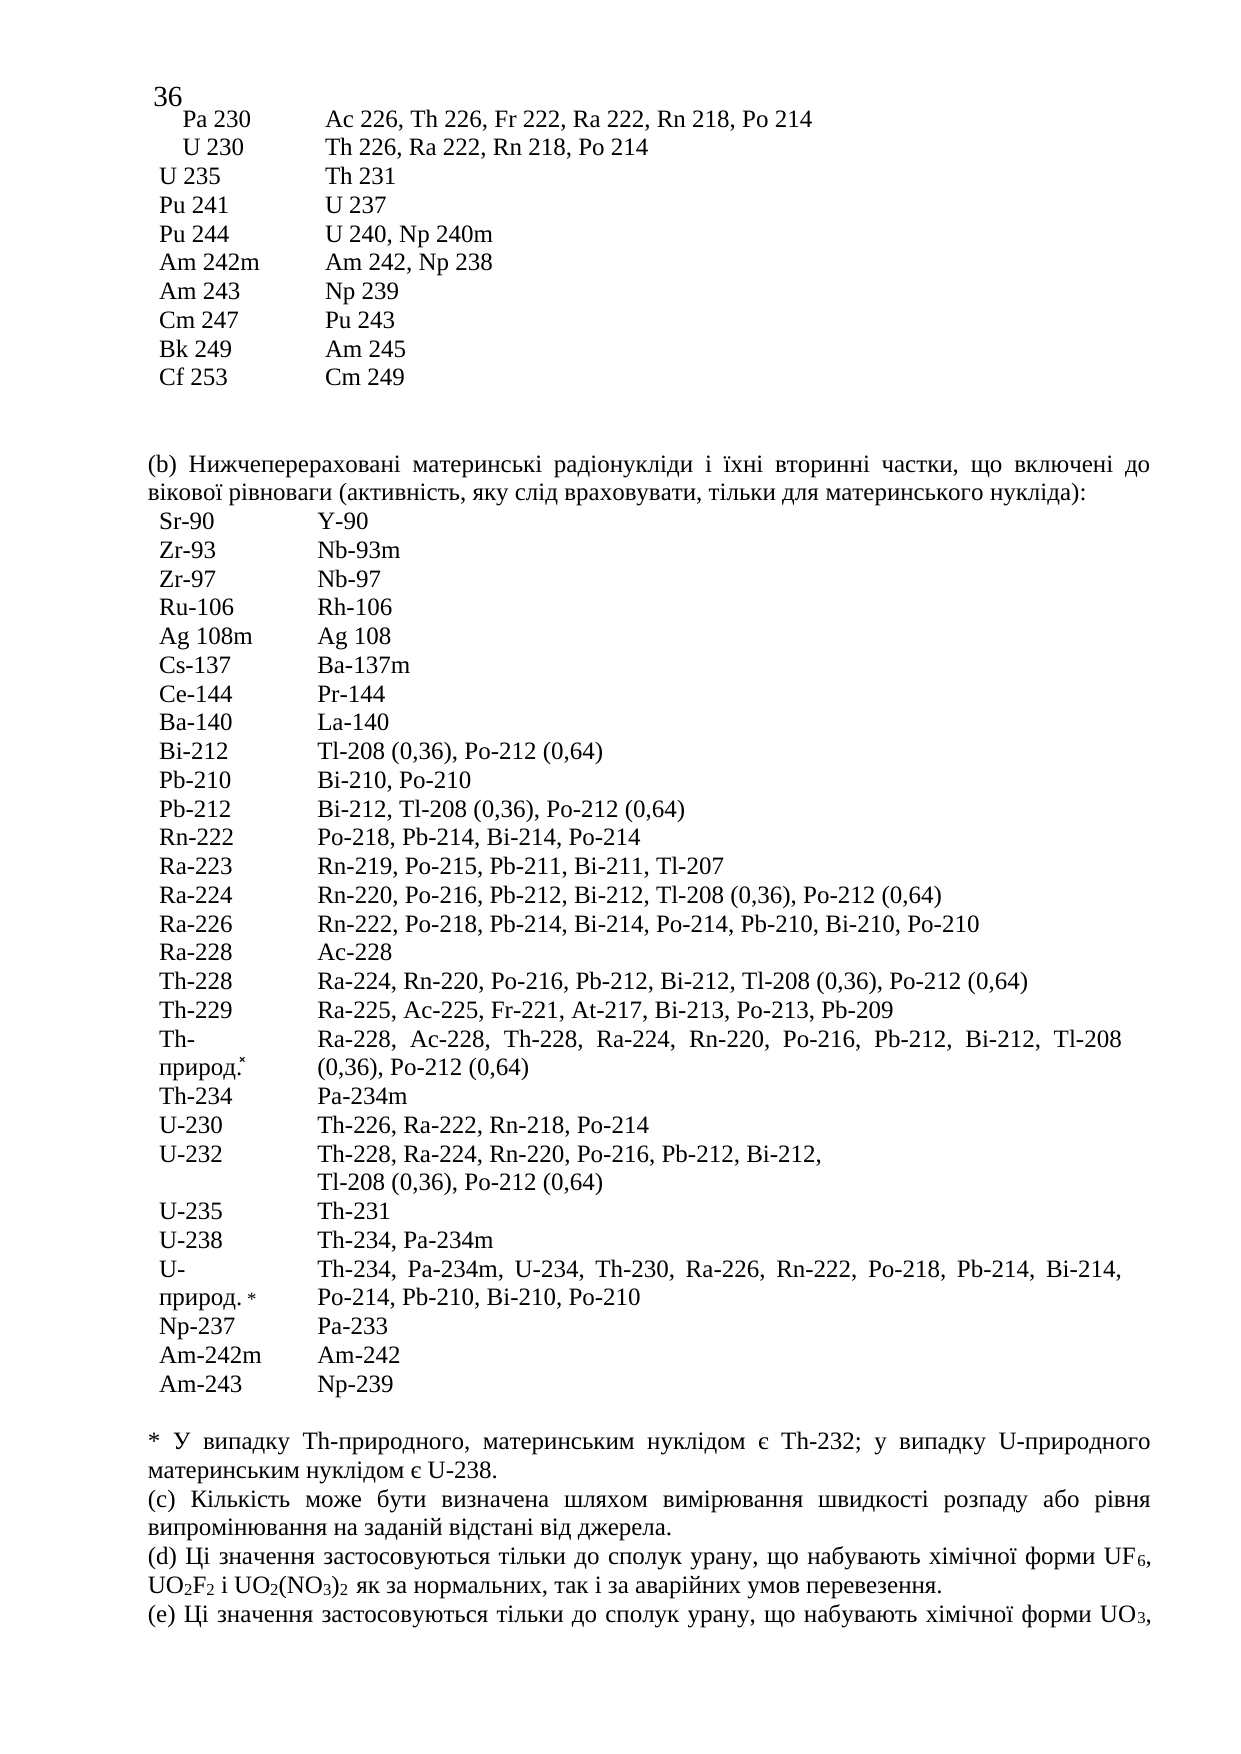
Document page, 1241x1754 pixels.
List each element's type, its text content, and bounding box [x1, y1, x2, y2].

table_cell [278, 880, 306, 909]
table_cell Th-228, Ra-224, Rn-220, Po-216, Pb-212, Bi-212, Tl-208 (0,36), Po-212 (0,64) [306, 1139, 1134, 1196]
table_cell Th-природ.̽ [148, 1024, 278, 1081]
table_cell Ba-140 [148, 708, 278, 736]
table_cell [278, 1110, 306, 1139]
table_cell Am 245 [314, 334, 909, 362]
table_cell Pu 244 [148, 219, 313, 247]
table_cell Pa-233 [306, 1311, 1134, 1340]
table_header Y-90 [306, 506, 1134, 535]
table_cell Np-237 [148, 1311, 278, 1340]
table_cell Pu 243 [314, 305, 909, 334]
table_cell Np-239 [306, 1369, 1134, 1397]
table_cell Cf 253 [148, 363, 313, 391]
table_cell [278, 966, 306, 995]
table_cell Pb-212 [148, 794, 278, 822]
text (е) Ці значення застосовуються тільки до сполук урану, що набувають хімічної форми UO3, [148, 1599, 1152, 1627]
table_cell [278, 1024, 306, 1081]
table_cell Ce-144 [148, 679, 278, 707]
table_cell Th-228 [148, 966, 278, 995]
table_cell U-природ. * [148, 1254, 278, 1311]
table_cell Bi-212 [148, 736, 278, 765]
table_cell [278, 1225, 306, 1254]
table_cell Bi-212, Tl-208 (0,36), Po-212 (0,64) [306, 794, 1134, 822]
table_cell Th 231 [314, 161, 909, 190]
table_cell Zr-93 [148, 535, 278, 564]
table_cell Rn-222 [148, 823, 278, 851]
text (с) Кількість може бути визначена шляхом вимірювання швидкості розпаду або рівня випромінювання на заданій відстані від джерела. [148, 1484, 1152, 1541]
text (b) Нижчеперераховані материнські радіонукліди і їхні вторинні частки, що включені до вікової рівноваги (активність, яку слід враховувати, тільки для материнського нукліда): [148, 449, 1152, 506]
table_cell Th-234, Pa-234m [306, 1225, 1134, 1254]
table_cell Ra-224 [148, 880, 278, 909]
table_cell U 235 [148, 161, 313, 190]
table_cell U-235 [148, 1196, 278, 1225]
table_cell Nb-93m [306, 535, 1134, 564]
table_cell U 240, Np 240m [314, 219, 909, 247]
table_cell [148, 104, 153, 132]
table_cell U 230 [182, 133, 313, 161]
table_cell Ac 226, Th 226, Fr 222, Ra 222, Rn 218, Po 214 [314, 104, 909, 132]
table_cell [278, 679, 306, 707]
table_cell [278, 1081, 306, 1110]
table_cell [278, 794, 306, 822]
table_cell Am-242 [306, 1340, 1134, 1369]
table_cell Th-234, Pa-234m, U-234, Th-230, Ra-226, Rn-222, Po-218, Pb-214, Bi-214, Po-214, Pb-210, Bi-210, Po-210 [306, 1254, 1134, 1311]
table_cell Zr-97 [148, 564, 278, 592]
table_cell Am-243 [148, 1369, 278, 1397]
table_cell Ru-106 [148, 593, 278, 621]
table_cell Pu 241 [148, 190, 313, 219]
table_cell [278, 1369, 306, 1397]
table_cell Bk 249 [148, 334, 313, 362]
text * У випадку Th-природного, материнським нуклідом є Th-232; у випадку U-природного материнським нуклідом є U-238. [148, 1426, 1152, 1484]
table_cell Ag 108m [148, 621, 278, 650]
table_cell Ag 108 [306, 621, 1134, 650]
table_cell [278, 621, 306, 650]
table_cell [148, 133, 153, 161]
table_cell Ra-223 [148, 851, 278, 880]
table_cell Ra-228, Ac-228, Th-228, Ra-224, Rn-220, Po-216, Pb-212, Bi-212, Tl-208 (0,36), Po-212 (0,64) [306, 1024, 1134, 1081]
table_cell U-230 [148, 1110, 278, 1139]
table_cell Ra-224, Rn-220, Po-216, Pb-212, Bi-212, Tl-208 (0,36), Po-212 (0,64) [306, 966, 1134, 995]
table_cell Pb-210 [148, 765, 278, 794]
table_cell Ra-228 [148, 938, 278, 966]
table_cell Nb-97 [306, 564, 1134, 592]
table_cell [278, 938, 306, 966]
table_cell [278, 851, 306, 880]
table_cell Th-229 [148, 995, 278, 1024]
table_cell Cm 249 [314, 363, 909, 391]
table_header [278, 506, 306, 535]
table_cell [278, 1311, 306, 1340]
table_cell [278, 1139, 306, 1196]
table_cell La-140 [306, 708, 1134, 736]
table_cell [278, 535, 306, 564]
table_cell Ac-228 [306, 938, 1134, 966]
table_cell Pa 230 [182, 104, 313, 132]
table_cell [278, 593, 306, 621]
table_cell Cs-137 [148, 650, 278, 679]
table_cell U-232 [148, 1139, 278, 1196]
table_cell Rn-222, Po-218, Pb-214, Bi-214, Po-214, Pb-210, Bi-210, Po-210 [306, 909, 1134, 937]
table_cell Th 226, Ra 222, Rn 218, Po 214 [314, 133, 909, 161]
table_cell [278, 765, 306, 794]
table_cell [278, 1254, 306, 1311]
table_cell Rn-219, Po-215, Pb-211, Bi-211, Tl-207 [306, 851, 1134, 880]
table_cell [278, 708, 306, 736]
table_cell [278, 909, 306, 937]
table_cell [278, 650, 306, 679]
table_cell Am 243 [148, 276, 313, 305]
table_cell [278, 564, 306, 592]
table_cell Th-231 [306, 1196, 1134, 1225]
table_cell Bi-210, Po-210 [306, 765, 1134, 794]
table_header Sr-90 [148, 506, 278, 535]
table_cell Tl-208 (0,36), Po-212 (0,64) [306, 736, 1134, 765]
table_cell Po-218, Pb-214, Bi-214, Po-214 [306, 823, 1134, 851]
table_cell [278, 1340, 306, 1369]
table_cell Rh-106 [306, 593, 1134, 621]
table_cell [278, 823, 306, 851]
table_cell Am-242m [148, 1340, 278, 1369]
text (d) Ці значення застосовуються тільки до сполук урану, що набувають хімічної форми UF6, UO2F2 і UO2(NO3)2 як за нормальних, так і за аварійних умов перевезення. [148, 1541, 1152, 1599]
table_cell Th-226, Ra-222, Rn-218, Po-214 [306, 1110, 1134, 1139]
table_cell [278, 995, 306, 1024]
table_cell Rn-220, Po-216, Pb-212, Bi-212, Tl-208 (0,36), Po-212 (0,64) [306, 880, 1134, 909]
table_cell U 237 [314, 190, 909, 219]
table_cell U-238 [148, 1225, 278, 1254]
table_cell Np 239 [314, 276, 909, 305]
table_cell [278, 1196, 306, 1225]
table_cell Ba-137m [306, 650, 1134, 679]
table_cell Pr-144 [306, 679, 1134, 707]
table_cell [278, 736, 306, 765]
table_cell Cm 247 [148, 305, 313, 334]
table_cell Ra-225, Ac-225, Fr-221, At-217, Bi-213, Po-213, Pb-209 [306, 995, 1134, 1024]
table_cell Am 242, Np 238 [314, 248, 909, 276]
table_cell Am 242m [148, 248, 313, 276]
table_cell Pa-234m [306, 1081, 1134, 1110]
table_cell Ra-226 [148, 909, 278, 937]
table_cell Th-234 [148, 1081, 278, 1110]
